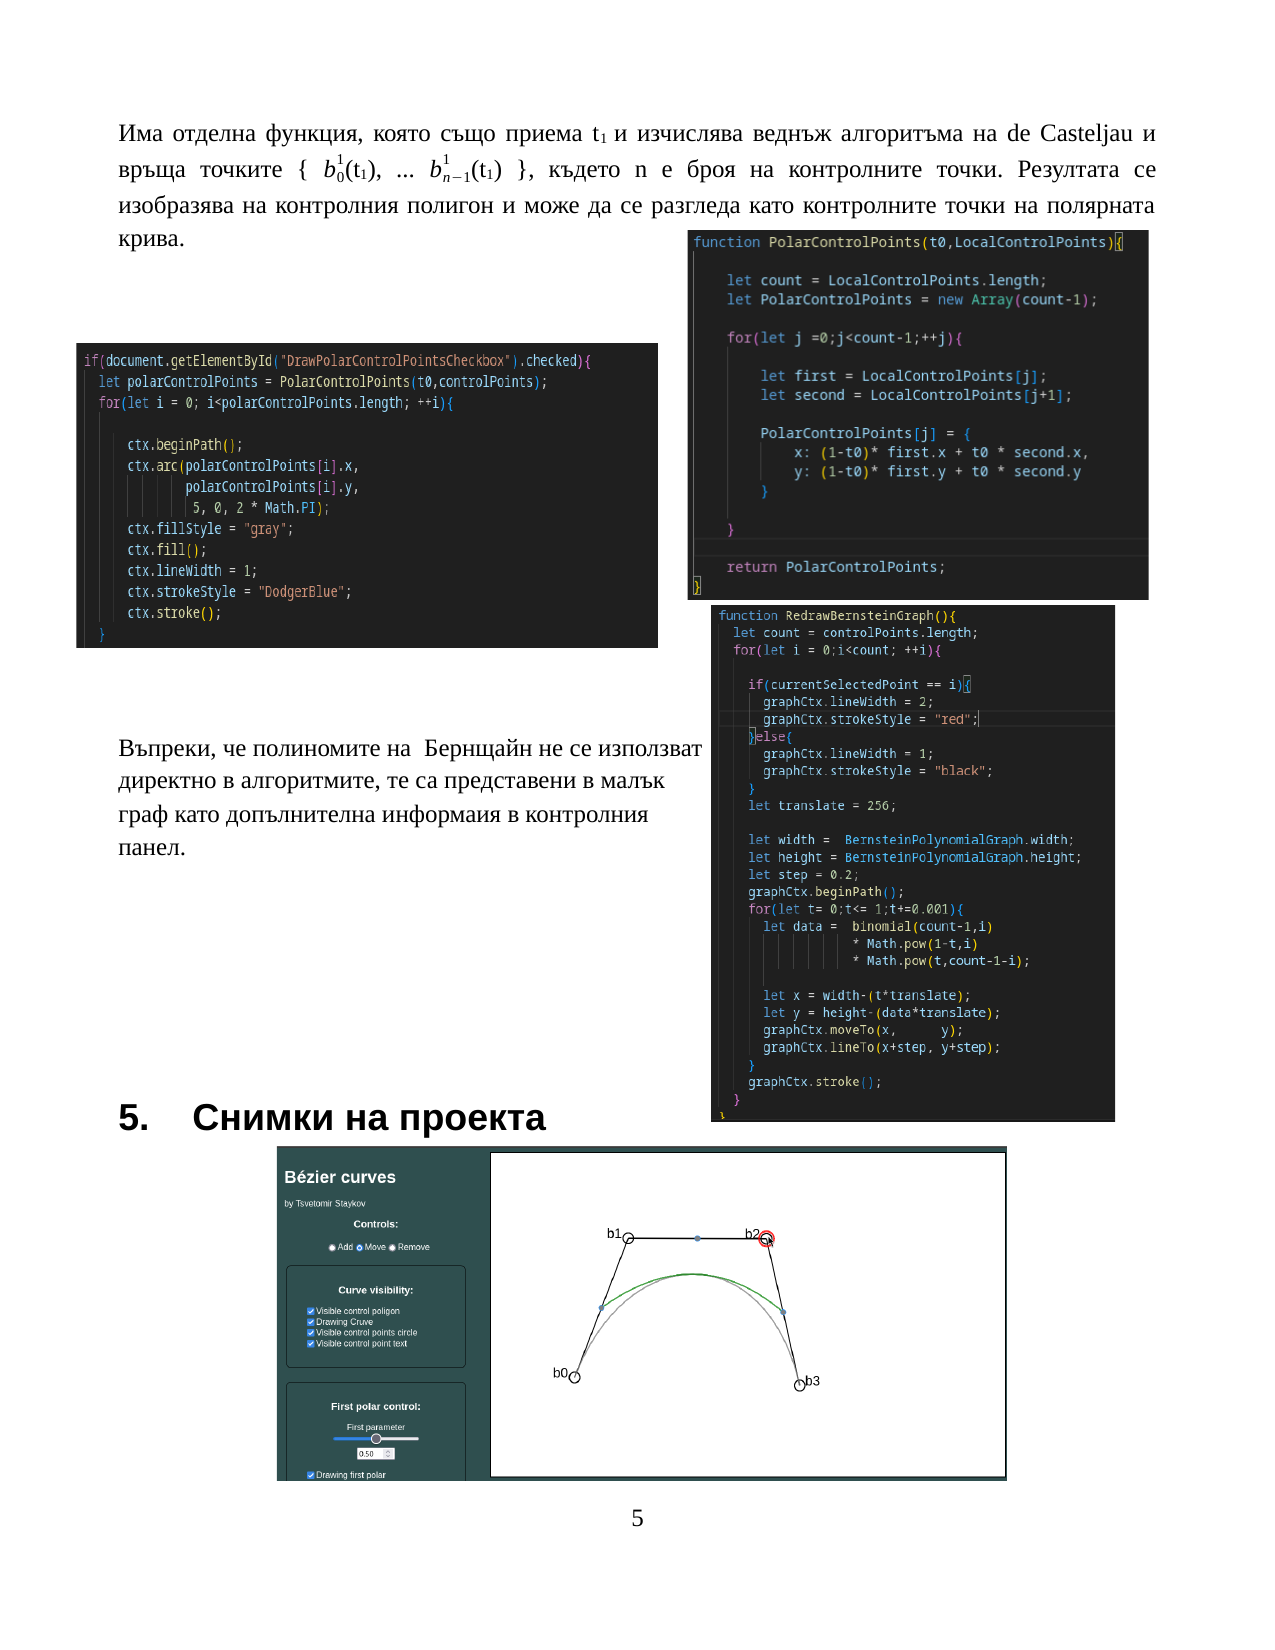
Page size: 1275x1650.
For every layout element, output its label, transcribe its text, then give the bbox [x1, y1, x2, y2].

text Има отделна функция, която също приема t1 и изчислява веднъж алгоритъма на de Casteljau и връща точките { (t1), ... (t1) }, където n е броя на контролните точки. Резултата се изобразява на контролния полигон и може да се разгледа като контролните точки на полярната крива. [118, 118, 1157, 252]
text Въпреки, че полиномите на Бернщайн не се използват директно в алгоритмите, те са представени в малък граф като допълнителна информаия в контролния панел. [118, 733, 711, 860]
text [1116, 733, 1157, 860]
picture [687, 230, 1149, 600]
subtitle Снимки на проекта [118, 1095, 1157, 1138]
picture [711, 605, 1116, 1122]
picture [76, 343, 658, 648]
picture [276, 1146, 1007, 1481]
